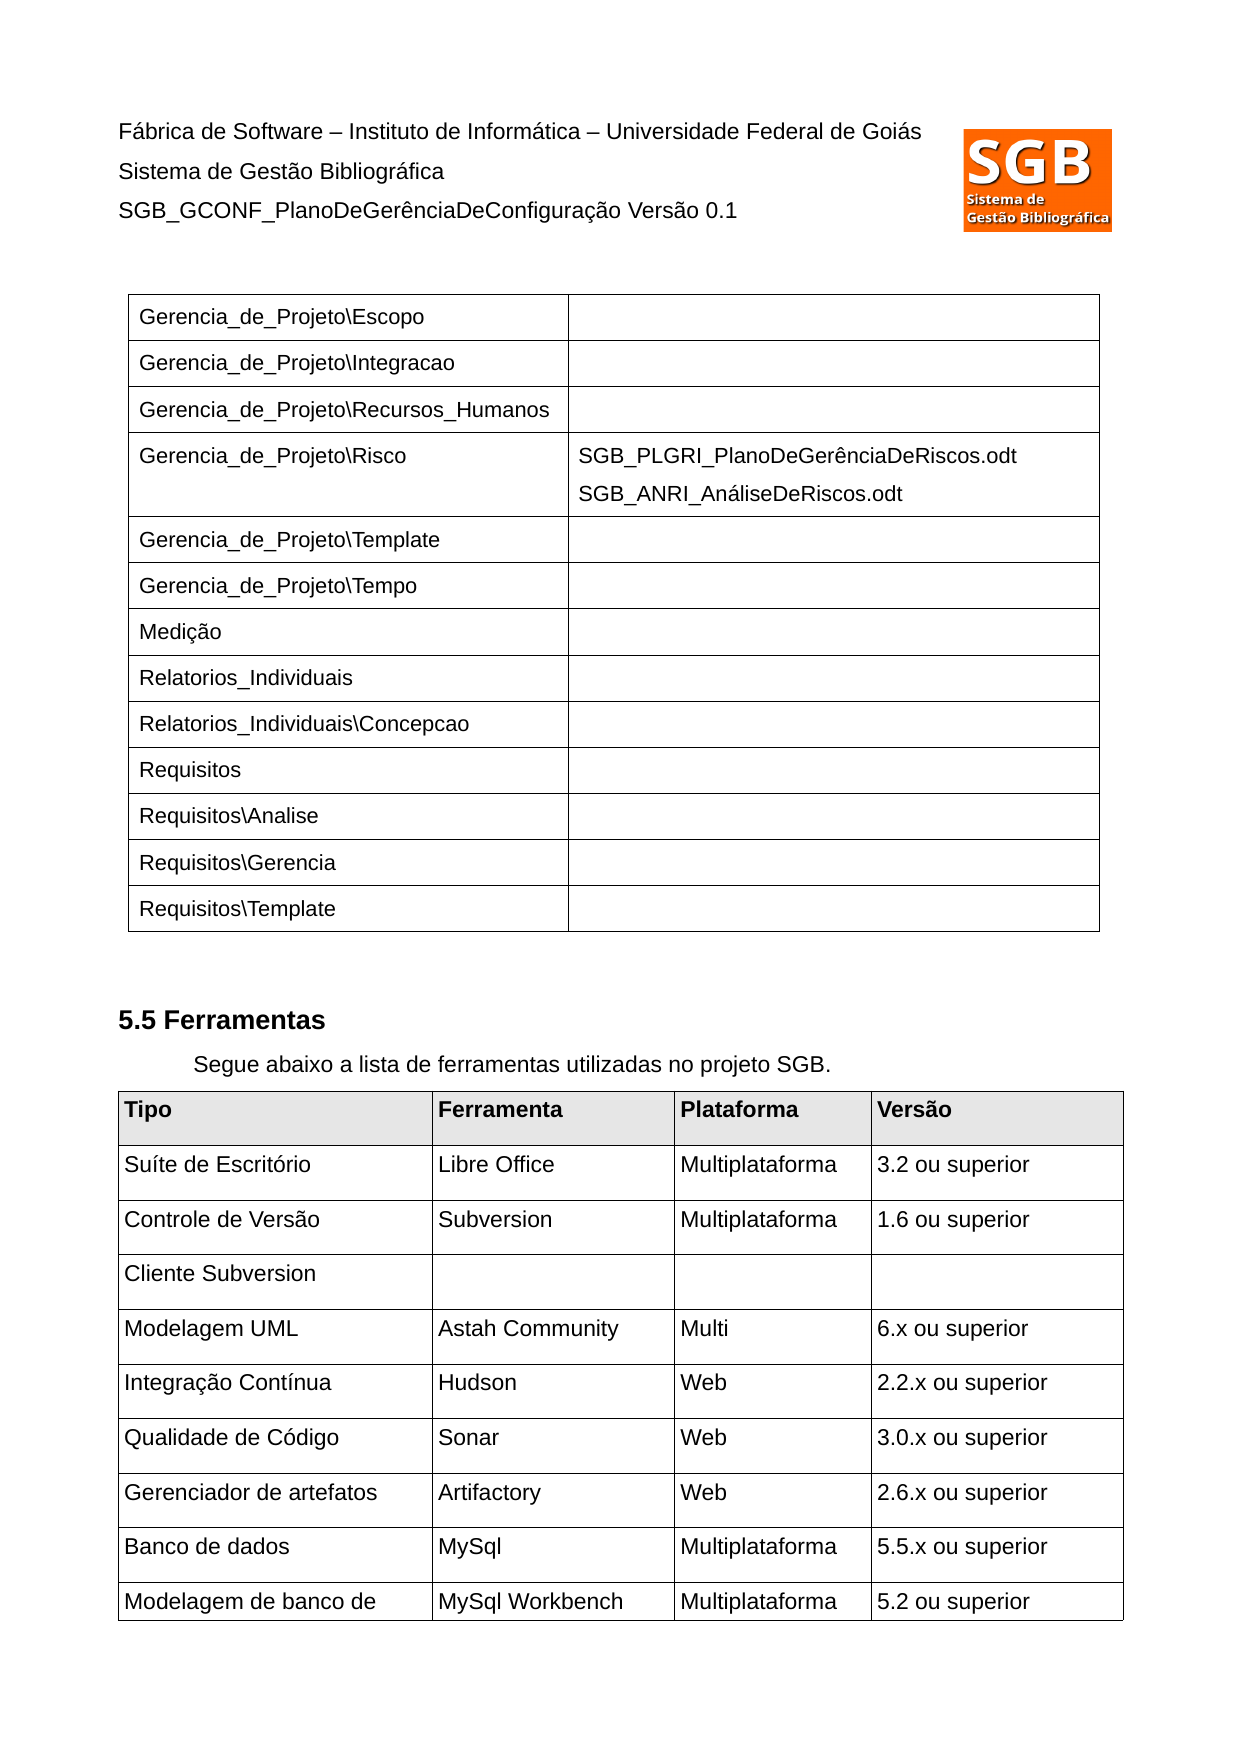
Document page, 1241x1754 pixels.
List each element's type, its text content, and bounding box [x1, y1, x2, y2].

table_cell [569, 341, 1099, 386]
table_cell Gerencia_de_Projeto\Escopo [129, 295, 568, 340]
table_cell Cliente Subversion [119, 1255, 432, 1309]
table_cell 2.6.x ou superior [872, 1474, 1123, 1527]
table_cell Modelagem UML [119, 1310, 432, 1363]
table_cell Multiplataforma [675, 1528, 871, 1582]
table_cell Requisitos [129, 748, 568, 793]
table_cell [569, 387, 1099, 432]
table_header Tipo [119, 1092, 432, 1145]
table_header Plataforma [675, 1092, 871, 1145]
table_cell Controle de Versão [119, 1201, 432, 1254]
table_cell [569, 563, 1099, 608]
table_cell Astah Community [433, 1310, 674, 1363]
table_cell [675, 1255, 871, 1309]
table_cell 2.2.x ou superior [872, 1365, 1123, 1418]
table_cell Gerencia_de_Projeto\Template [129, 517, 568, 562]
table_cell Artifactory [433, 1474, 674, 1527]
table_cell Qualidade de Código [119, 1419, 432, 1473]
table_cell Requisitos\Gerencia [129, 840, 568, 885]
table_cell [569, 295, 1099, 340]
table_cell MySql [433, 1528, 674, 1582]
table_cell Gerencia_de_Projeto\Integracao [129, 341, 568, 386]
table_cell [569, 517, 1099, 562]
table_cell Subversion [433, 1201, 674, 1254]
text Segue abaixo a lista de ferramentas utilizadas no projeto SGB. [118, 1051, 1122, 1077]
table_cell 3.2 ou superior [872, 1146, 1123, 1200]
table_cell [569, 840, 1099, 885]
table_header Ferramenta [433, 1092, 674, 1145]
table_cell [569, 886, 1099, 931]
table_cell Modelagem de banco de [119, 1583, 432, 1620]
table_cell Web [675, 1474, 871, 1527]
table_cell Hudson [433, 1365, 674, 1418]
table_cell [433, 1255, 674, 1309]
table_cell Gerencia_de_Projeto\Risco [129, 433, 568, 516]
table_cell Relatorios_Individuais\Concepcao [129, 702, 568, 747]
table_cell Multiplataforma [675, 1201, 871, 1254]
table_cell Requisitos\Template [129, 886, 568, 931]
table_cell Web [675, 1419, 871, 1473]
table_header Versão [872, 1092, 1123, 1145]
table_cell Requisitos\Analise [129, 794, 568, 839]
table_cell 5.2 ou superior [872, 1583, 1123, 1620]
table_cell 1.6 ou superior [872, 1201, 1123, 1254]
table_cell Libre Office [433, 1146, 674, 1200]
table_cell Multiplataforma [675, 1583, 871, 1620]
table_cell 5.5.x ou superior [872, 1528, 1123, 1582]
table_cell SGB_PLGRI_PlanoDeGerênciaDeRiscos.odt SGB_ANRI_AnáliseDeRiscos.odt [569, 433, 1099, 516]
table_cell 6.x ou superior [872, 1310, 1123, 1363]
table_cell [569, 748, 1099, 793]
table_cell Multiplataforma [675, 1146, 871, 1200]
table_cell [569, 609, 1099, 654]
table_cell Integração Contínua [119, 1365, 432, 1418]
table_cell Sonar [433, 1419, 674, 1473]
table_cell Web [675, 1365, 871, 1418]
table_cell [872, 1255, 1123, 1309]
table_cell Banco de dados [119, 1528, 432, 1582]
table_cell 3.0.x ou superior [872, 1419, 1123, 1473]
table_cell MySql Workbench [433, 1583, 674, 1620]
table_cell [569, 702, 1099, 747]
picture [963, 129, 1112, 232]
table_cell Gerencia_de_Projeto\Tempo [129, 563, 568, 608]
table_cell Suíte de Escritório [119, 1146, 432, 1200]
table_cell Relatorios_Individuais [129, 656, 568, 701]
subtitle 5.5 Ferramentas [118, 1004, 1122, 1036]
table_cell Gerencia_de_Projeto\Recursos_Humanos [129, 387, 568, 432]
table_cell Gerenciador de artefatos [119, 1474, 432, 1527]
table_cell Multi [675, 1310, 871, 1363]
table_cell [569, 656, 1099, 701]
table_cell Medição [129, 609, 568, 654]
table_cell [569, 794, 1099, 839]
